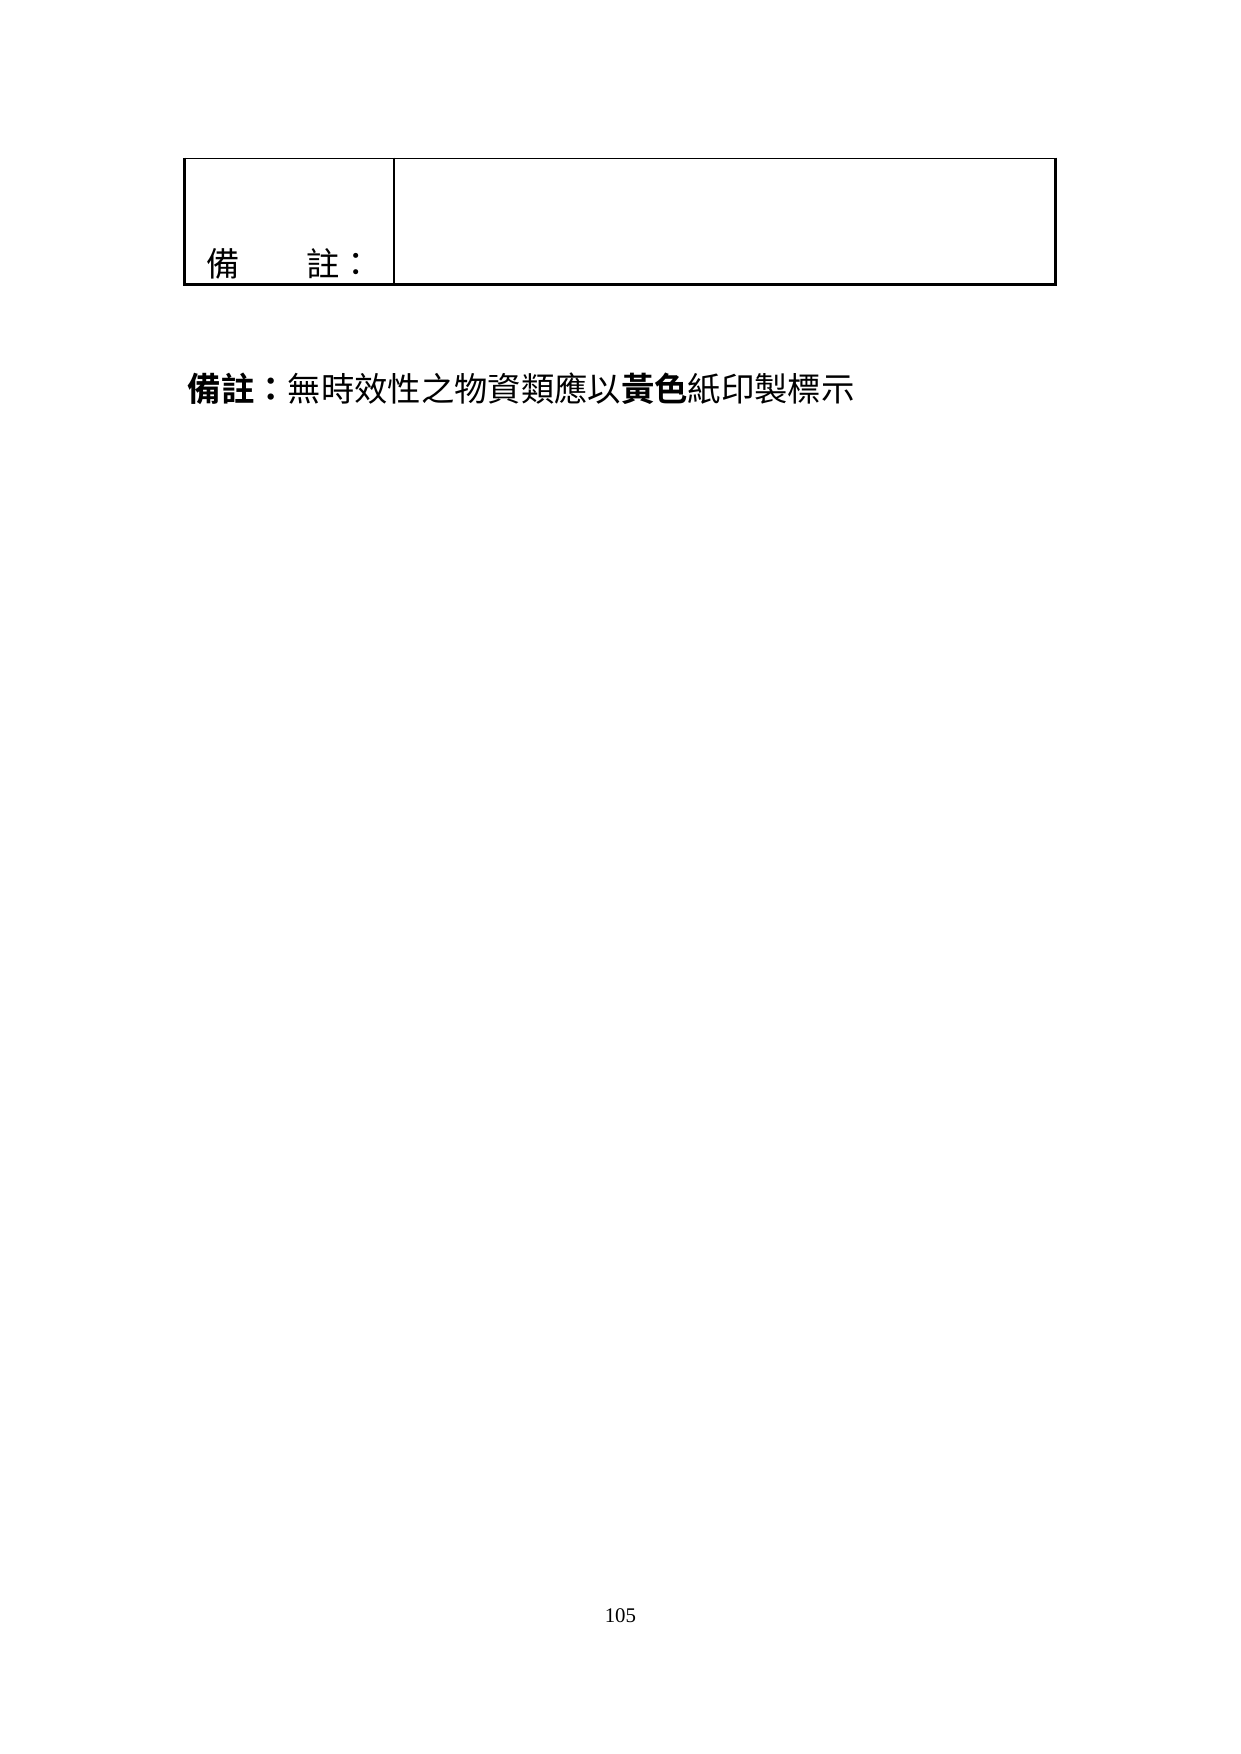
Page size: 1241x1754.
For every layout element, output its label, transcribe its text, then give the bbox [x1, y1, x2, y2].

table_cell [395, 159, 1054, 282]
text 備註：無時效性之物資類應以黃色紙印製標示 [187, 345, 1053, 407]
table_cell 備 註： [186, 159, 393, 282]
